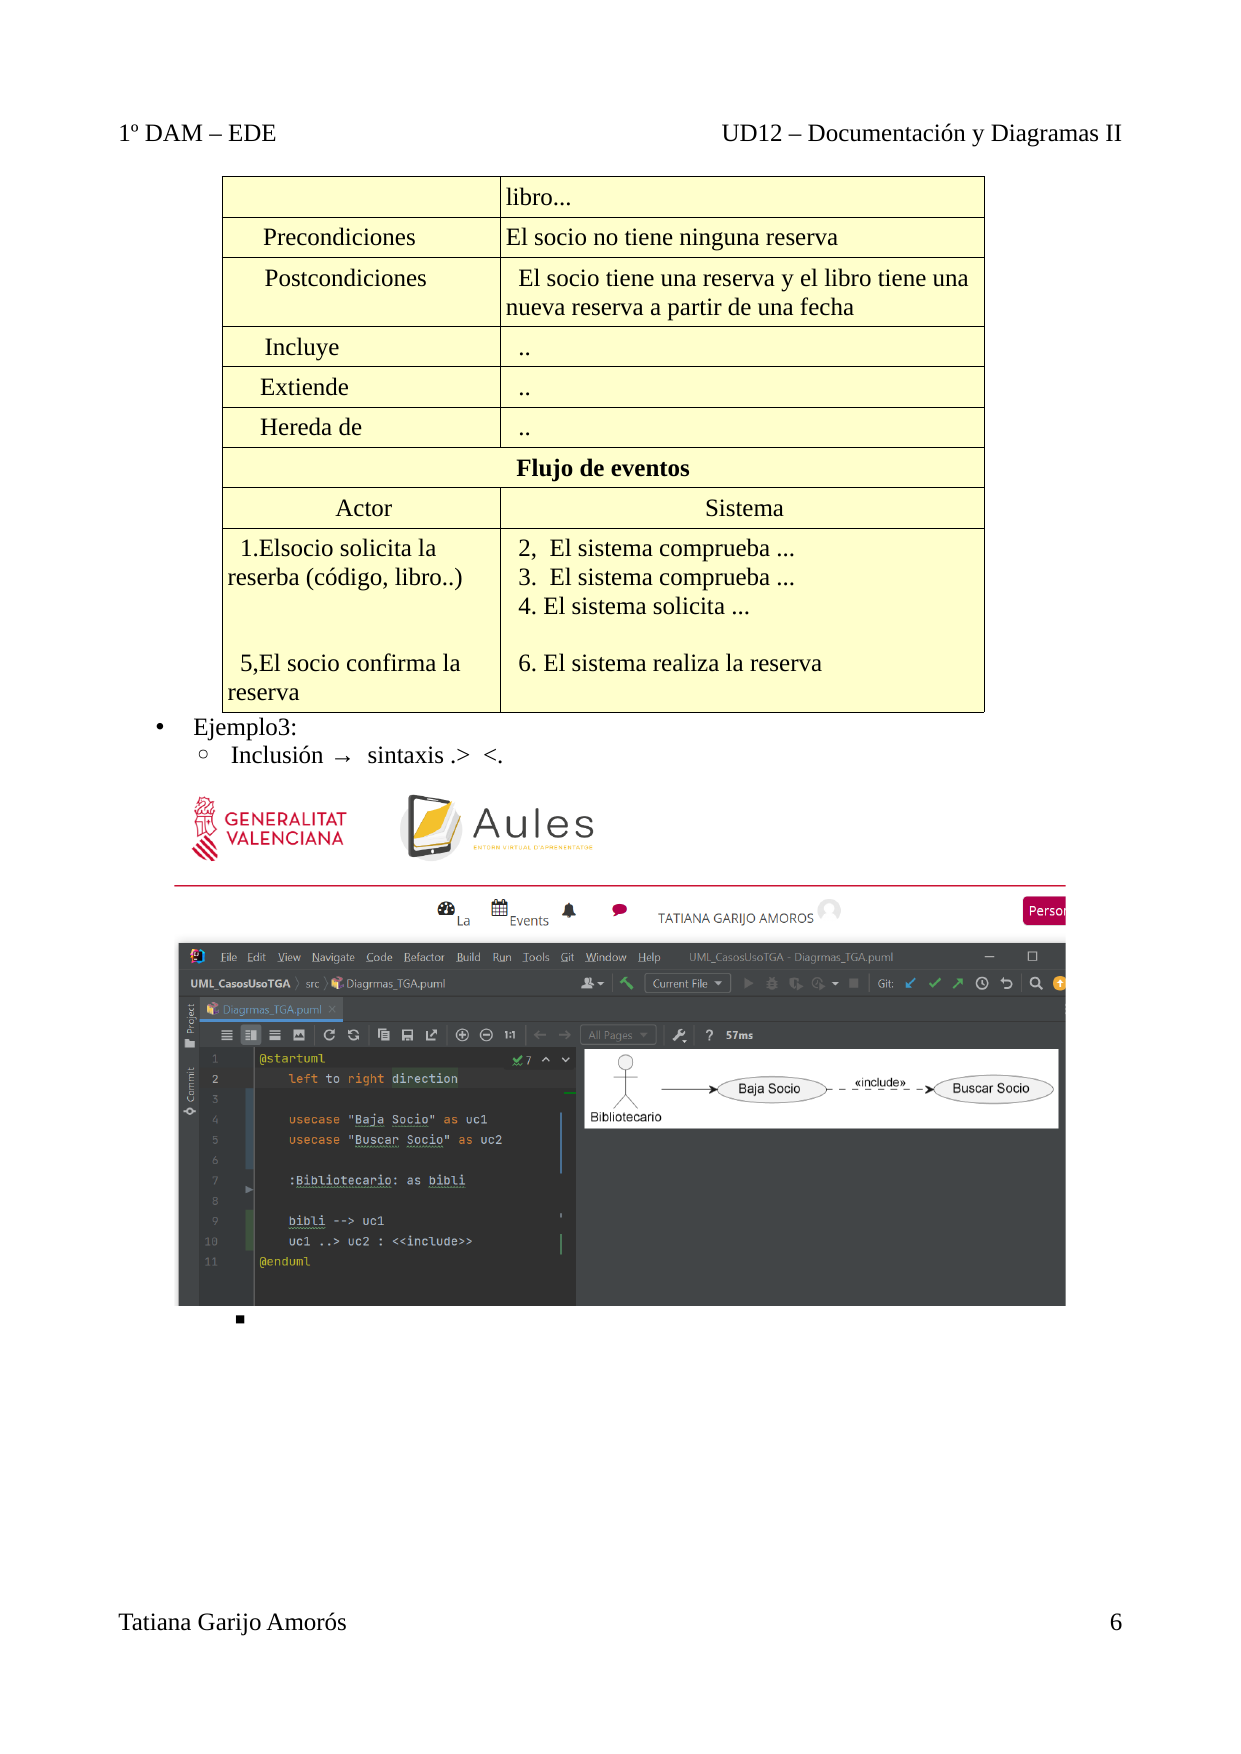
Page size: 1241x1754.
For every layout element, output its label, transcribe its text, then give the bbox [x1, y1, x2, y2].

table_cell 1.Elsocio solicita la reserba (código, libro..) 5,El socio confirma la reserva [223, 529, 500, 712]
table_cell Actor [223, 488, 500, 528]
table_cell Sistema [501, 488, 984, 528]
table_cell Incluye [223, 327, 500, 366]
table_cell El socio no tiene ninguna reserva [501, 218, 984, 257]
table_cell Extiende [223, 367, 500, 407]
table_cell Postcondiciones [223, 258, 500, 326]
table_cell .. [501, 408, 984, 447]
table_cell .. [501, 367, 984, 407]
table_cell libro... [501, 177, 984, 217]
picture [174, 778, 1066, 1306]
table_cell Precondiciones [223, 218, 500, 257]
table_cell El socio tiene una reserva y el libro tiene una nueva reserva a partir de una fecha [501, 258, 984, 326]
table_cell Hereda de [223, 408, 500, 447]
table_cell .. [501, 327, 984, 366]
list Inclusión → sintaxis .> <. [193, 741, 1122, 769]
list Ejemplo3: [156, 712, 1122, 741]
table_cell [223, 177, 500, 217]
table_cell Flujo de eventos [223, 448, 984, 487]
table_cell 2, El sistema comprueba ... 3. El sistema comprueba ... 4. El sistema solicita ... 6. El sistema realiza la reserva [501, 529, 984, 712]
